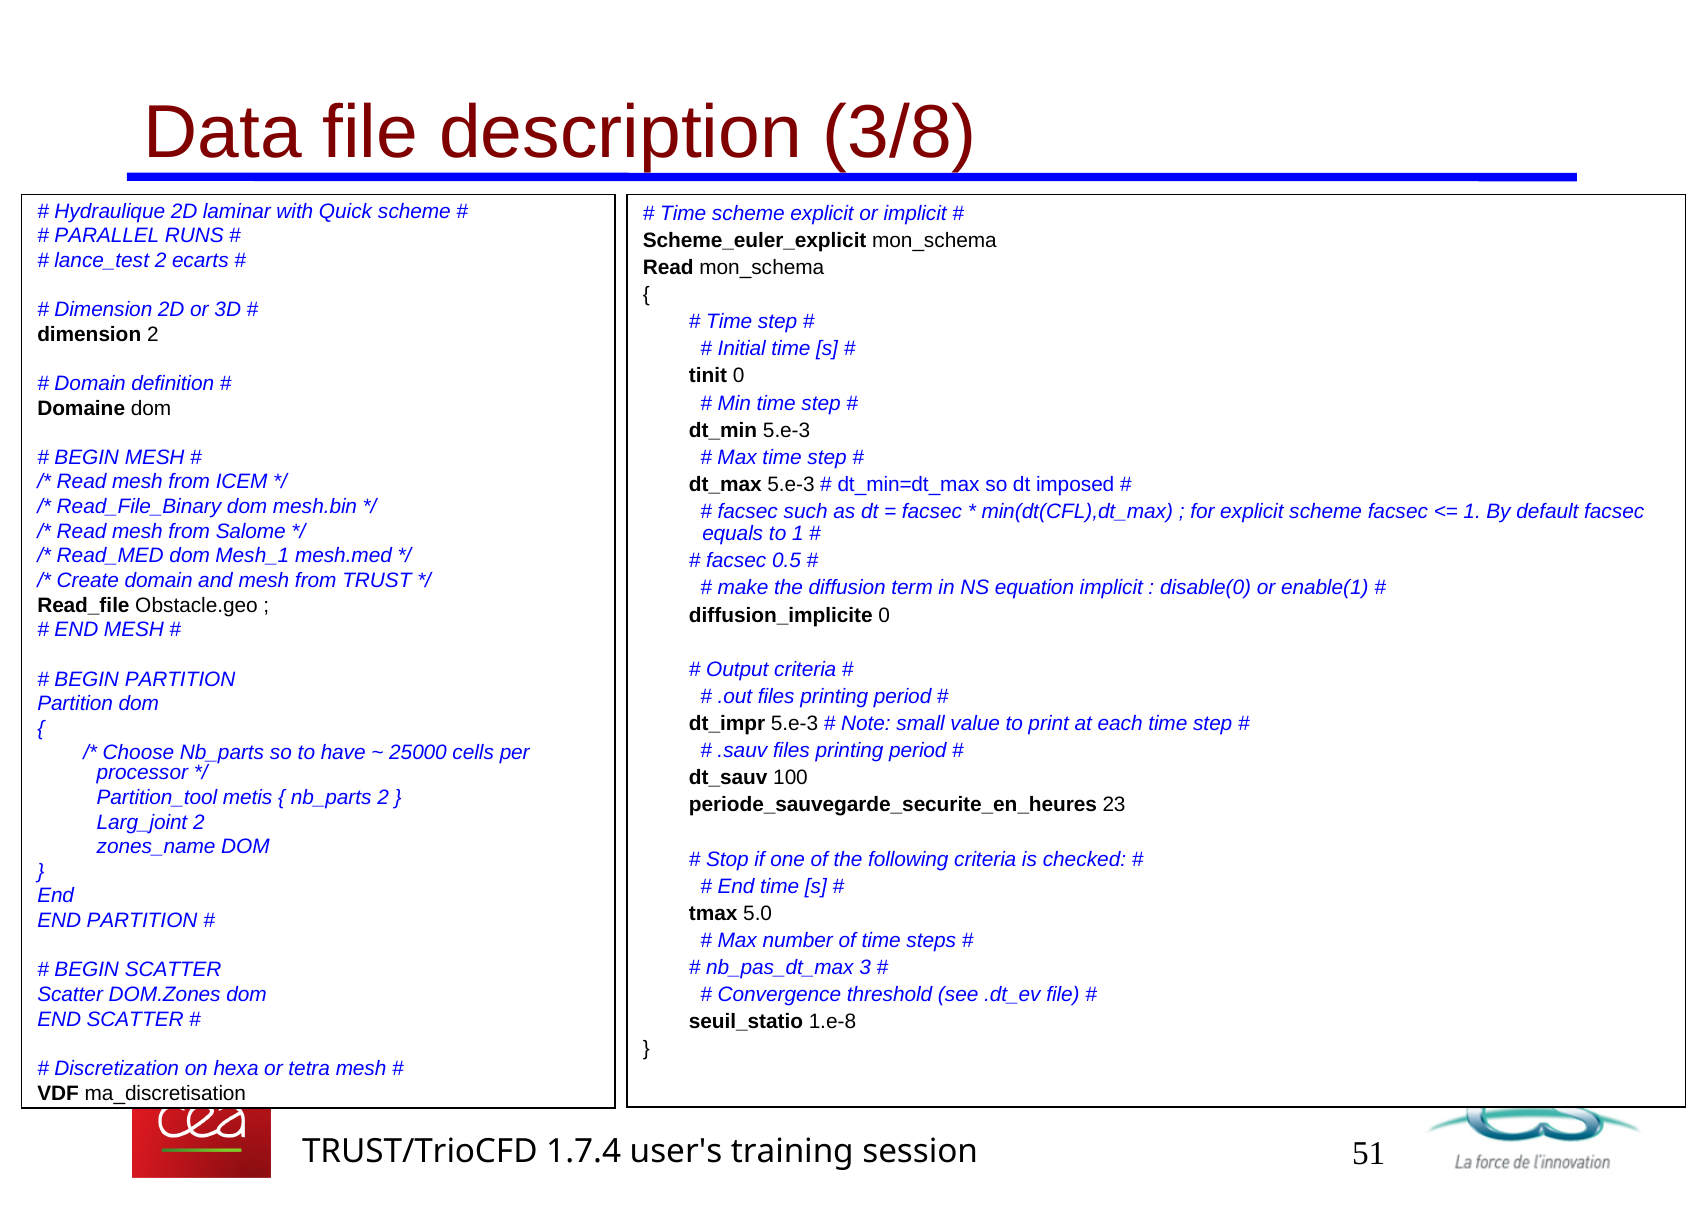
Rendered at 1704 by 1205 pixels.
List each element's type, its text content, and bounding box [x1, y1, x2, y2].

title Data file description (3/8) [127, 39, 1577, 215]
picture [132, 1109, 271, 1178]
picture [1423, 1107, 1648, 1179]
text_box # Hydraulique 2D laminar with Quick scheme # # PARALLEL RUNS # # lance_test 2 ecarts # # Dimension 2D or 3D # dimension 2 # Domain definition # Domaine dom # BEGIN MESH # /* Read mesh from ICEM */ /* Read_File_Binary dom mesh.bin */ /* Read mesh from Salome */ /* Read_MED dom Mesh_1 mesh.med */ /* Create domain and mesh from TRUST */ Read_file Obstacle.geo ; # END MESH # # BEGIN PARTITION Partition dom { /* Choose Nb_parts so to have ~ 25000 cells per processor */ Partition_tool metis { nb_parts 2 } Larg_joint 2 zones_name DOM } End END PARTITION # # BEGIN SCATTER Scatter DOM.Zones dom END SCATTER # # Discretization on hexa or tetra mesh # VDF ma_discretisation [21, 194, 616, 1109]
text_box # Time scheme explicit or implicit # Scheme_euler_explicit mon_schema Read mon_schema { # Time step # # Initial time [s] # tinit 0 # Min time step # dt_min 5.e-3 # Max time step # dt_max 5.e-3 # dt_min=dt_max so dt imposed # # facsec such as dt = facsec * min(dt(CFL),dt_max) ; for explicit scheme facsec <= 1. By default facsec equals to 1 # # facsec 0.5 # # make the diffusion term in NS equation implicit : disable(0) or enable(1) # diffusion_implicite 0 # Output criteria # # .out files printing period # dt_impr 5.e-3 # Note: small value to print at each time step # # .sauv files printing period # dt_sauv 100 periode_sauvegarde_securite_en_heures 23 # Stop if one of the following criteria is checked: # # End time [s] # tmax 5.0 # Max number of time steps # # nb_pas_dt_max 3 # # Convergence threshold (see .dt_ev file) # seuil_statio 1.e-8 } [627, 194, 1686, 1107]
